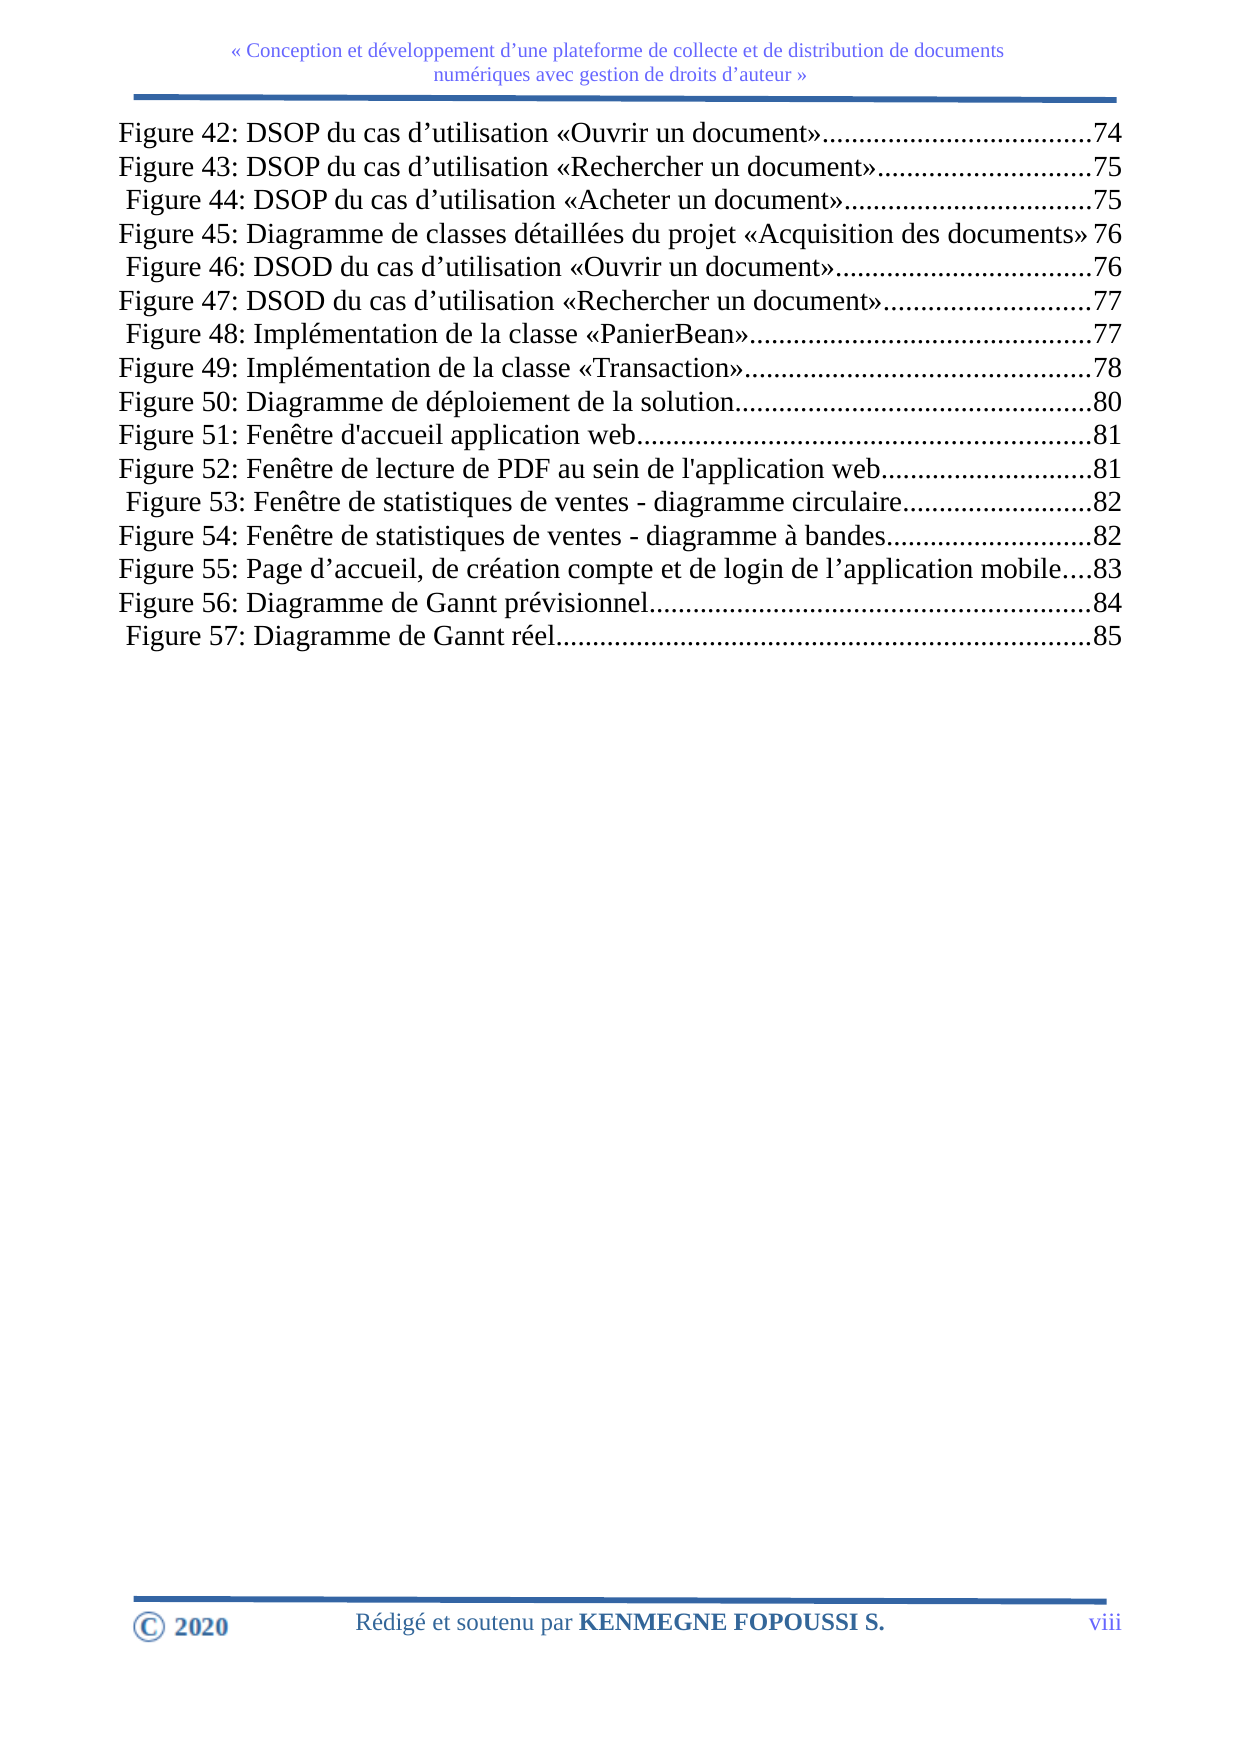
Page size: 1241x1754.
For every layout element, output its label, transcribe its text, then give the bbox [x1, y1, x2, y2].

text Figure 49: Implémentation de la classe «Transaction» 78 [118, 350, 1122, 384]
text Figure 55: Page d’accueil, de création compte et de login de l’application mobile 83 [118, 551, 1122, 585]
text Figure 57: Diagramme de Gannt réel 85 [118, 618, 1122, 652]
text Figure 42: DSOP du cas d’utilisation «Ouvrir un document» 74 [118, 115, 1122, 149]
text Figure 44: DSOP du cas d’utilisation «Acheter un document» 75 [118, 182, 1122, 216]
text Figure 48: Implémentation de la classe «PanierBean» 77 [118, 317, 1122, 350]
text Figure 54: Fenêtre de statistiques de ventes - diagramme à bandes 82 [118, 518, 1122, 551]
text Figure 43: DSOP du cas d’utilisation «Rechercher un document» 75 [118, 149, 1122, 182]
text Figure 52: Fenêtre de lecture de PDF au sein de l'application web 81 [118, 451, 1122, 484]
text Figure 50: Diagramme de déploiement de la solution 80 [118, 384, 1122, 417]
text Figure 45: Diagramme de classes détaillées du projet «Acquisition des documents» 76 [118, 216, 1122, 249]
text Figure 46: DSOD du cas d’utilisation «Ouvrir un document» 76 [118, 249, 1122, 283]
text Figure 47: DSOD du cas d’utilisation «Rechercher un document» 77 [118, 283, 1122, 317]
text Figure 56: Diagramme de Gannt prévisionnel 84 [118, 585, 1122, 618]
text Figure 51: Fenêtre d'accueil application web 81 [118, 417, 1122, 451]
text Figure 53: Fenêtre de statistiques de ventes - diagramme circulaire 82 [118, 484, 1122, 518]
picture [126, 1604, 231, 1647]
